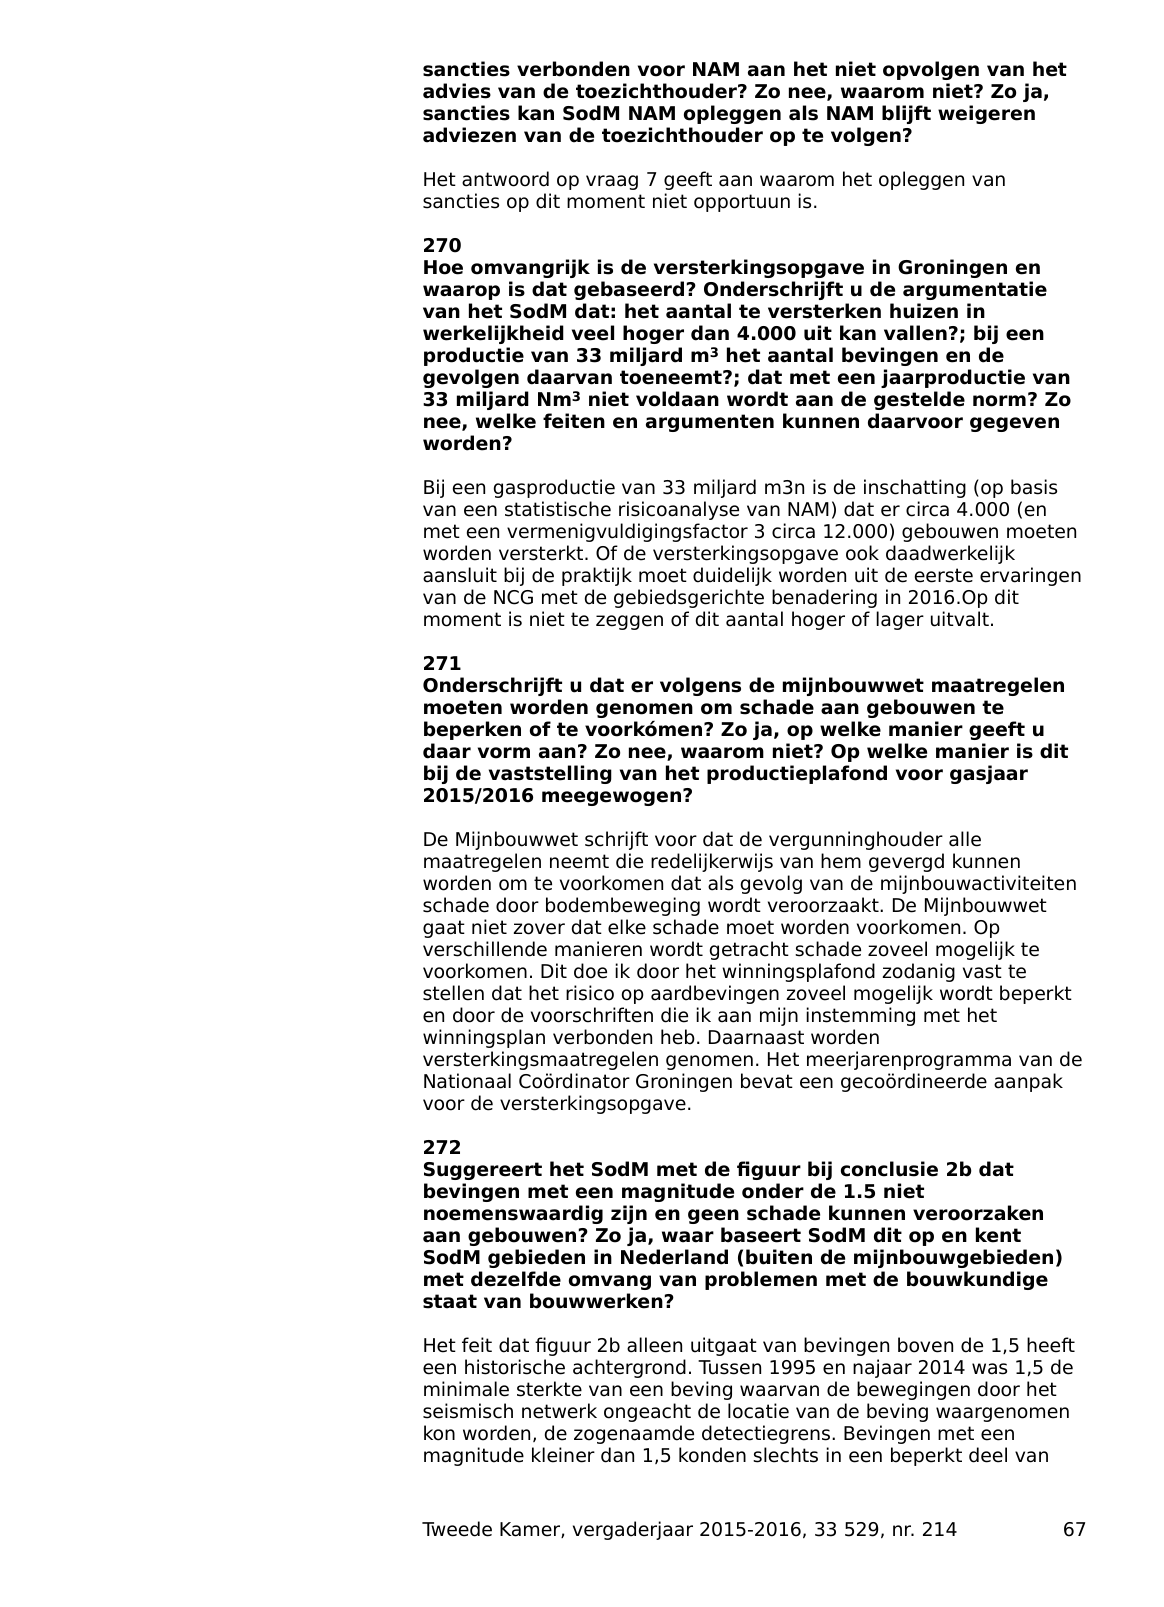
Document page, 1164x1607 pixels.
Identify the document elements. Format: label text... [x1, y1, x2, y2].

text 270 [422, 235, 1087, 257]
text Suggereert het SodM met de figuur bij conclusie 2b dat bevingen met een magnitude onder de 1.5 niet noemenswaardig zijn en geen schade kunnen veroorzaken aan gebouwen? Zo ja, waar baseert SodM dit op en kent SodM gebieden in Nederland (buiten de mijnbouwgebieden) met dezelfde omvang van problemen met de bouwkundige staat van bouwwerken? [422, 1159, 1087, 1313]
text De Mijnbouwwet schrijft voor dat de vergunninghouder alle maatregelen neemt die redelijkerwijs van hem gevergd kunnen worden om te voorkomen dat als gevolg van de mijnbouwactiviteiten schade door bodembeweging wordt veroorzaakt. De Mijnbouwwet gaat niet zover dat elke schade moet worden voorkomen. Op verschillende manieren wordt getracht schade zoveel mogelijk te voorkomen. Dit doe ik door het winningsplafond zodanig vast te stellen dat het risico op aardbevingen zoveel mogelijk wordt beperkt en door de voorschriften die ik aan mijn instemming met het winningsplan verbonden heb. Daarnaast worden versterkingsmaatregelen genomen. Het meerjarenprogramma van de Nationaal Coördinator Groningen bevat een gecoördineerde aanpak voor de versterkingsopgave. [422, 829, 1087, 1115]
text Het antwoord op vraag 7 geeft aan waarom het opleggen van sancties op dit moment niet opportuun is. [422, 169, 1087, 213]
text Hoe omvangrijk is de versterkingsopgave in Groningen en waarop is dat gebaseerd? Onderschrijft u de argumentatie van het SodM dat: het aantal te versterken huizen in werkelijkheid veel hoger dan 4.000 uit kan vallen?; bij een productie van 33 miljard m3 het aantal bevingen en de gevolgen daarvan toeneemt?; dat met een jaarproductie van 33 miljard Nm3 niet voldaan wordt aan de gestelde norm? Zo nee, welke feiten en argumenten kunnen daarvoor gegeven worden? [422, 257, 1087, 455]
text 272 [422, 1137, 1087, 1159]
text 271 [422, 653, 1087, 675]
text Bij een gasproductie van 33 miljard m3n is de inschatting (op basis van een statistische risicoanalyse van NAM) dat er circa 4.000 (en met een vermenigvuldigingsfactor 3 circa 12.000) gebouwen moeten worden versterkt. Of de versterkingsopgave ook daadwerkelijk aansluit bij de praktijk moet duidelijk worden uit de eerste ervaringen van de NCG met de gebiedsgerichte benadering in 2016.Op dit moment is niet te zeggen of dit aantal hoger of lager uitvalt. [422, 477, 1087, 631]
text Het feit dat figuur 2b alleen uitgaat van bevingen boven de 1,5 heeft een historische achtergrond. Tussen 1995 en najaar 2014 was 1,5 de minimale sterkte van een beving waarvan de bewegingen door het seismisch netwerk ongeacht de locatie van de beving waargenomen kon worden, de zogenaamde detectiegrens. Bevingen met een magnitude kleiner dan 1,5 konden slechts in een beperkt deel van [422, 1335, 1087, 1467]
text sancties verbonden voor NAM aan het niet opvolgen van het advies van de toezichthouder? Zo nee, waarom niet? Zo ja, sancties kan SodM NAM opleggen als NAM blijft weigeren adviezen van de toezichthouder op te volgen? [422, 59, 1087, 147]
text Onderschrijft u dat er volgens de mijnbouwwet maatregelen moeten worden genomen om schade aan gebouwen te beperken of te voorkómen? Zo ja, op welke manier geeft u daar vorm aan? Zo nee, waarom niet? Op welke manier is dit bij de vaststelling van het productieplafond voor gasjaar 2015/2016 meegewogen? [422, 675, 1087, 807]
